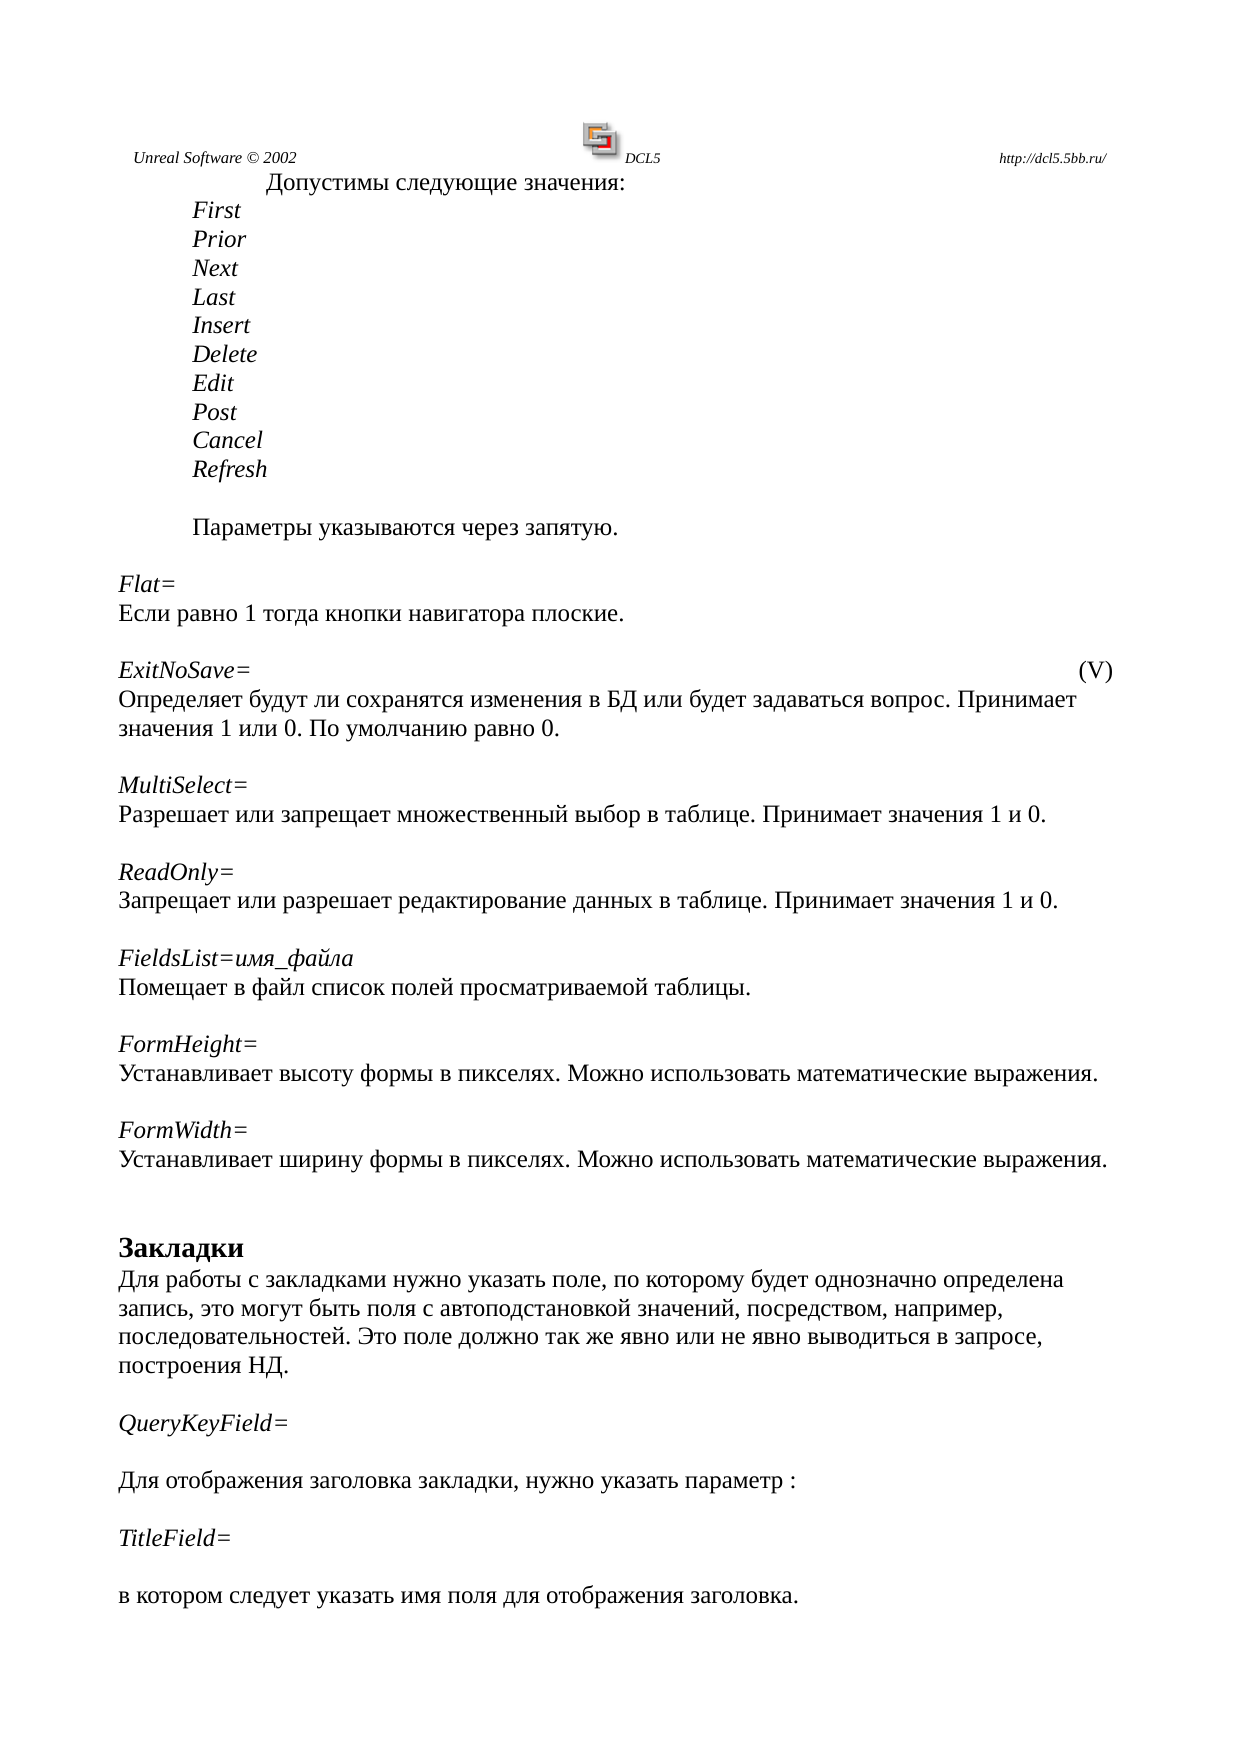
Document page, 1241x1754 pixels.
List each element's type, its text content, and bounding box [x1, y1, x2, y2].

picture [579, 118, 625, 164]
text Параметры указываются через запятую. [118, 512, 1122, 540]
text Допустимы следующие значения: [118, 167, 1122, 195]
text Edit [118, 368, 1122, 397]
text Разрешает или запрещает множественный выбор в таблице. Принимает значения 1 и 0. [118, 799, 1122, 828]
text Post [118, 397, 1122, 425]
text Устанавливает высоту формы в пикселях. Можно использовать математические выражения. [118, 1058, 1122, 1087]
text Для работы с закладками нужно указать поле, по которому будет однозначно определена запись, это могут быть поля с автоподстановкой значений, посредством, например, последовательностей. Это поле должно так же явно или не явно выводиться в запросе, построения НД. [118, 1264, 1122, 1379]
text Flat= [118, 569, 1122, 598]
text Delete [118, 339, 1122, 368]
text Устанавливает ширину формы в пикселях. Можно использовать математические выражения. [118, 1144, 1122, 1173]
text Помещает в файл список полей просматриваемой таблицы. [118, 972, 1122, 1000]
text FormWidth= [118, 1115, 1122, 1144]
text Next [118, 253, 1122, 282]
text Refresh [118, 454, 1122, 483]
text ReadOnly= [118, 857, 1122, 885]
text Определяет будут ли сохранятся изменения в БД или будет задаваться вопрос. Принимает значения 1 или 0. По умолчанию равно 0. [118, 684, 1122, 742]
text Insert [118, 310, 1122, 339]
text ExitNoSave= (V) [118, 655, 1122, 684]
text Last [118, 282, 1122, 310]
text Cancel [118, 425, 1122, 454]
text Если равно 1 тогда кнопки навигатора плоские. [118, 598, 1122, 627]
text Для отображения заголовка закладки, нужно указать параметр : [118, 1465, 1122, 1494]
text Prior [118, 224, 1122, 253]
text First [118, 195, 1122, 224]
text FieldsList=имя_файла [118, 943, 1122, 972]
subtitle QueryKeyField= [118, 1408, 1122, 1436]
text в котором следует указать имя поля для отображения заголовка. [118, 1580, 1122, 1609]
text FormHeight= [118, 1029, 1122, 1058]
subtitle Закладки [118, 1230, 1122, 1264]
text TitleField= [118, 1523, 1122, 1551]
text Запрещает или разрешает редактирование данных в таблице. Принимает значения 1 и 0. [118, 885, 1122, 914]
text MultiSelect= [118, 770, 1122, 799]
